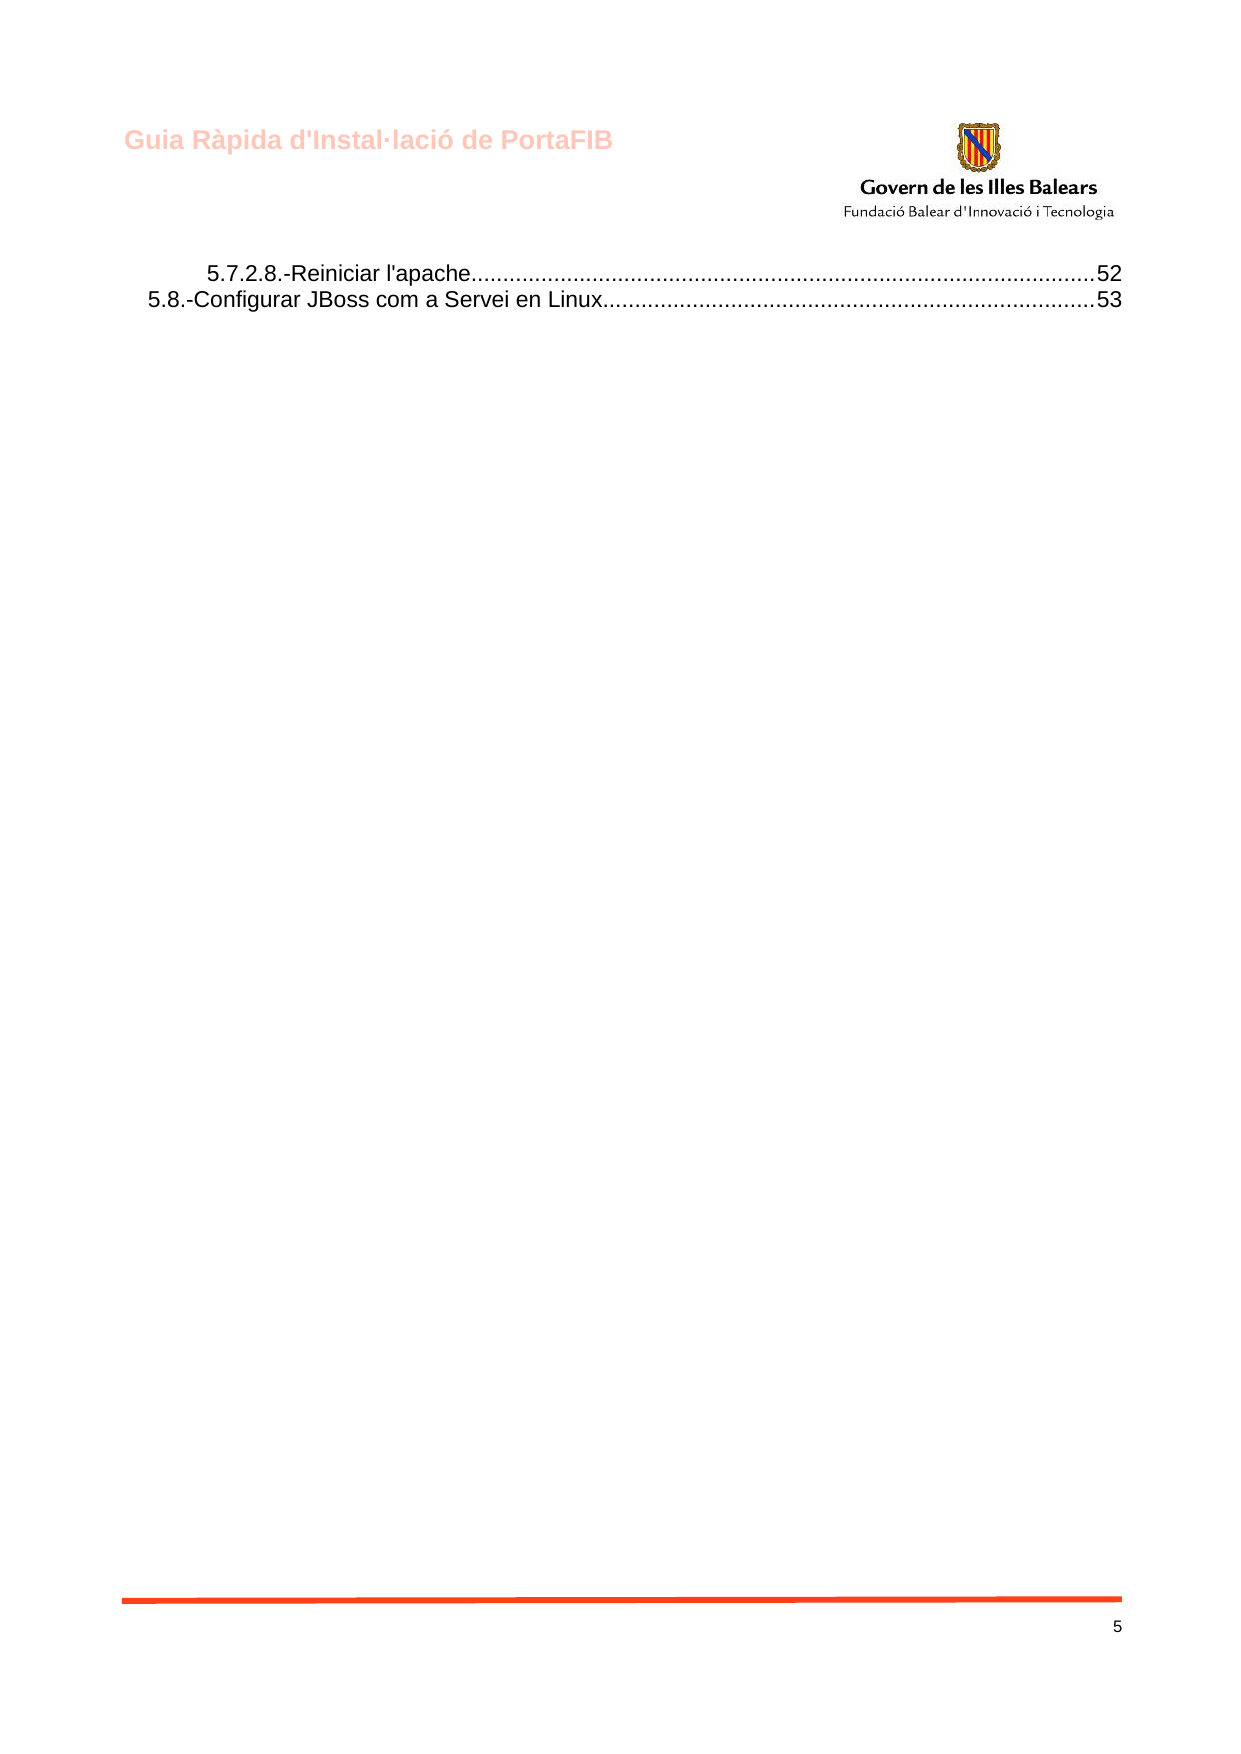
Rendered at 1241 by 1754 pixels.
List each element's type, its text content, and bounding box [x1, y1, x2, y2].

picture [840, 123, 1117, 220]
text 5.8.-Configurar JBoss com a Servei en Linux 53 [148, 286, 1122, 313]
text 5.7.2.8.-Reiniciar l'apache 52 [207, 260, 1122, 286]
